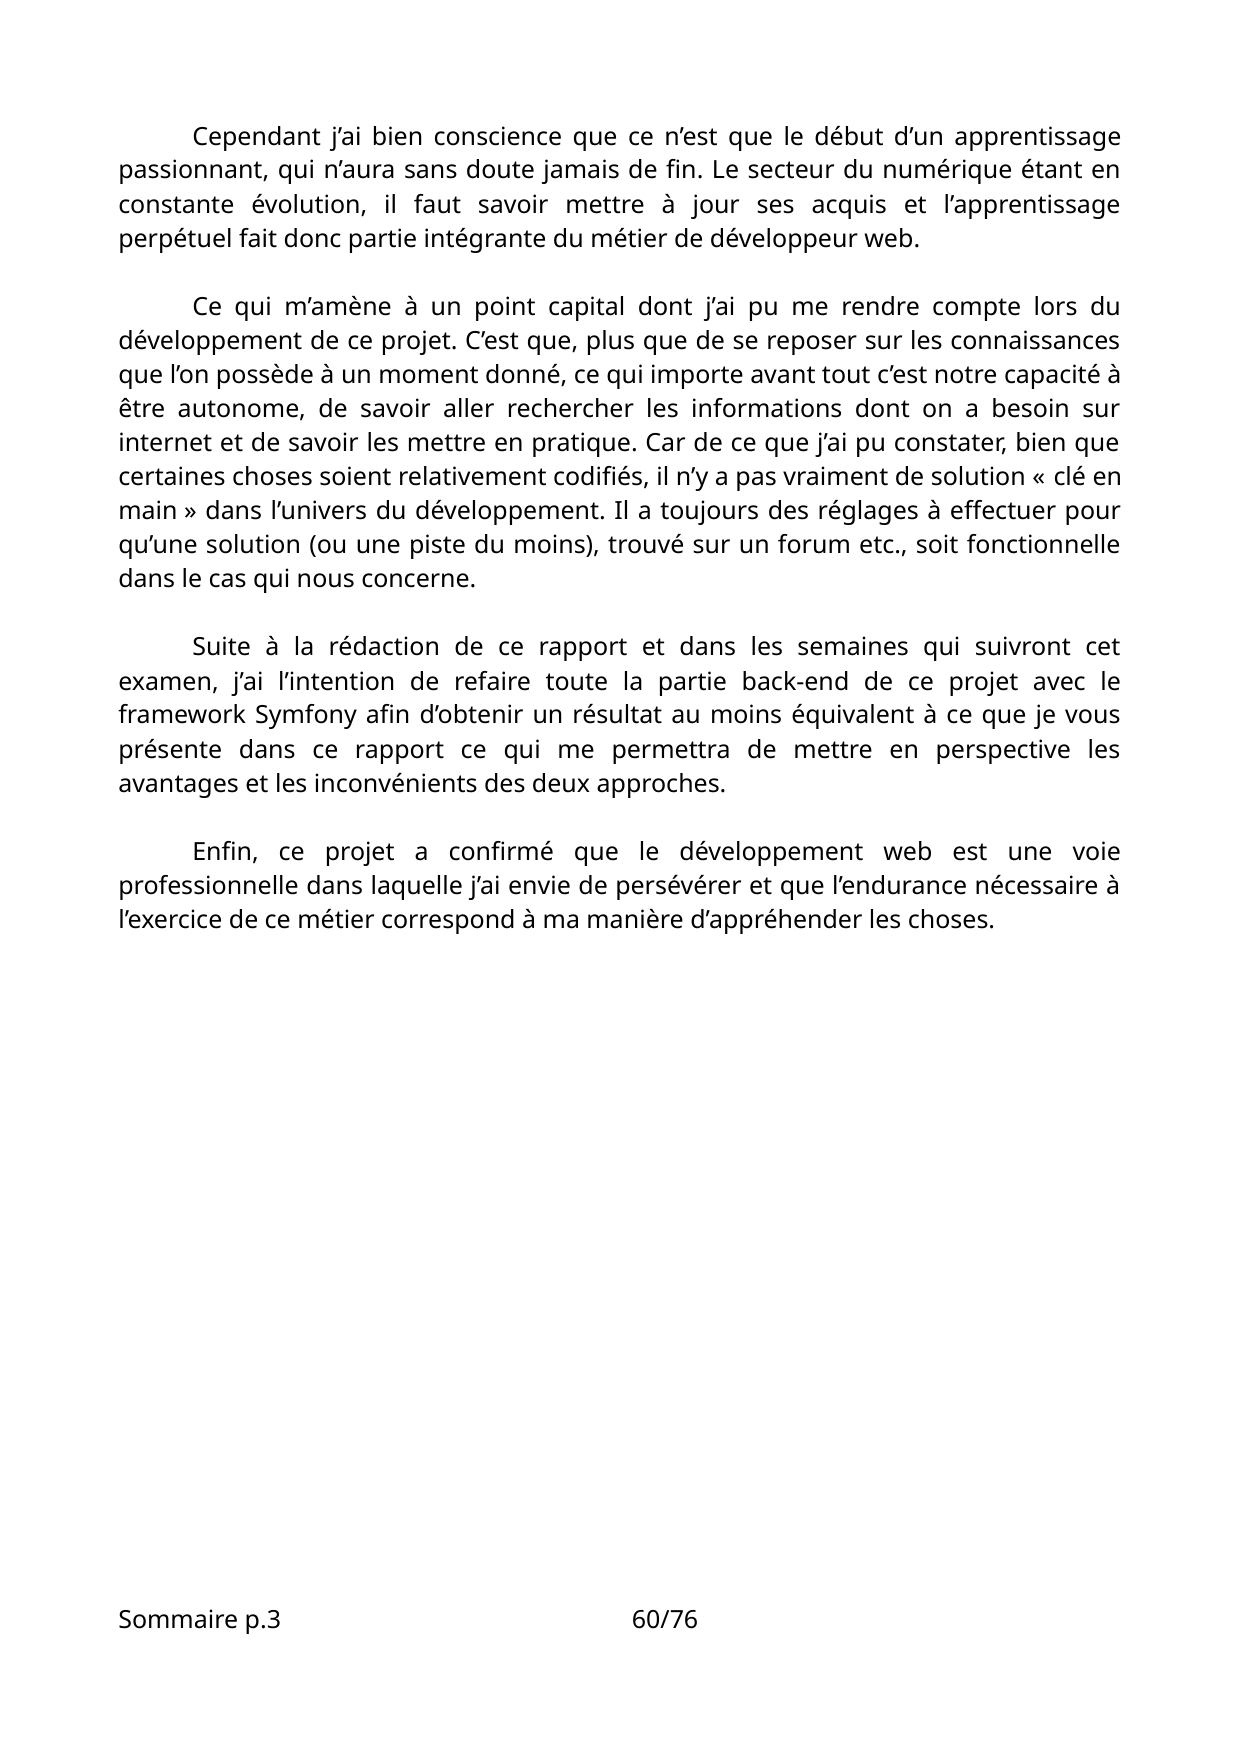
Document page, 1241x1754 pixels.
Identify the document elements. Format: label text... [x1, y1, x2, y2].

text Enfin, ce projet a confirmé que le développement web est une voie professionnelle dans laquelle j’ai envie de persévérer et que l’endurance nécessaire à l’exercice de ce métier correspond à ma manière d’appréhender les choses. [118, 833, 1122, 936]
text Suite à la rédaction de ce rapport et dans les semaines qui suivront cet examen, j’ai l’intention de refaire toute la partie back-end de ce projet avec le framework Symfony afin d’obtenir un résultat au moins équivalent à ce que je vous présente dans ce rapport ce qui me permettra de mettre en perspective les avantages et les inconvénients des deux approches. [118, 629, 1122, 799]
text Cependant j’ai bien conscience que ce n’est que le début d’un apprentissage passionnant, qui n’aura sans doute jamais de fin. Le secteur du numérique étant en constante évolution, il faut savoir mettre à jour ses acquis et l’apprentissage perpétuel fait donc partie intégrante du métier de développeur web. [118, 118, 1122, 254]
text Ce qui m’amène à un point capital dont j’ai pu me rendre compte lors du développement de ce projet. C’est que, plus que de se reposer sur les connaissances que l’on possède à un moment donné, ce qui importe avant tout c’est notre capacité à être autonome, de savoir aller rechercher les informations dont on a besoin sur internet et de savoir les mettre en pratique. Car de ce que j’ai pu constater, bien que certaines choses soient relativement codifiés, il n’y a pas vraiment de solution « clé en main » dans l’univers du développement. Il a toujours des réglages à effectuer pour qu’une solution (ou une piste du moins), trouvé sur un forum etc., soit fonctionnelle dans le cas qui nous concerne. [118, 288, 1122, 595]
